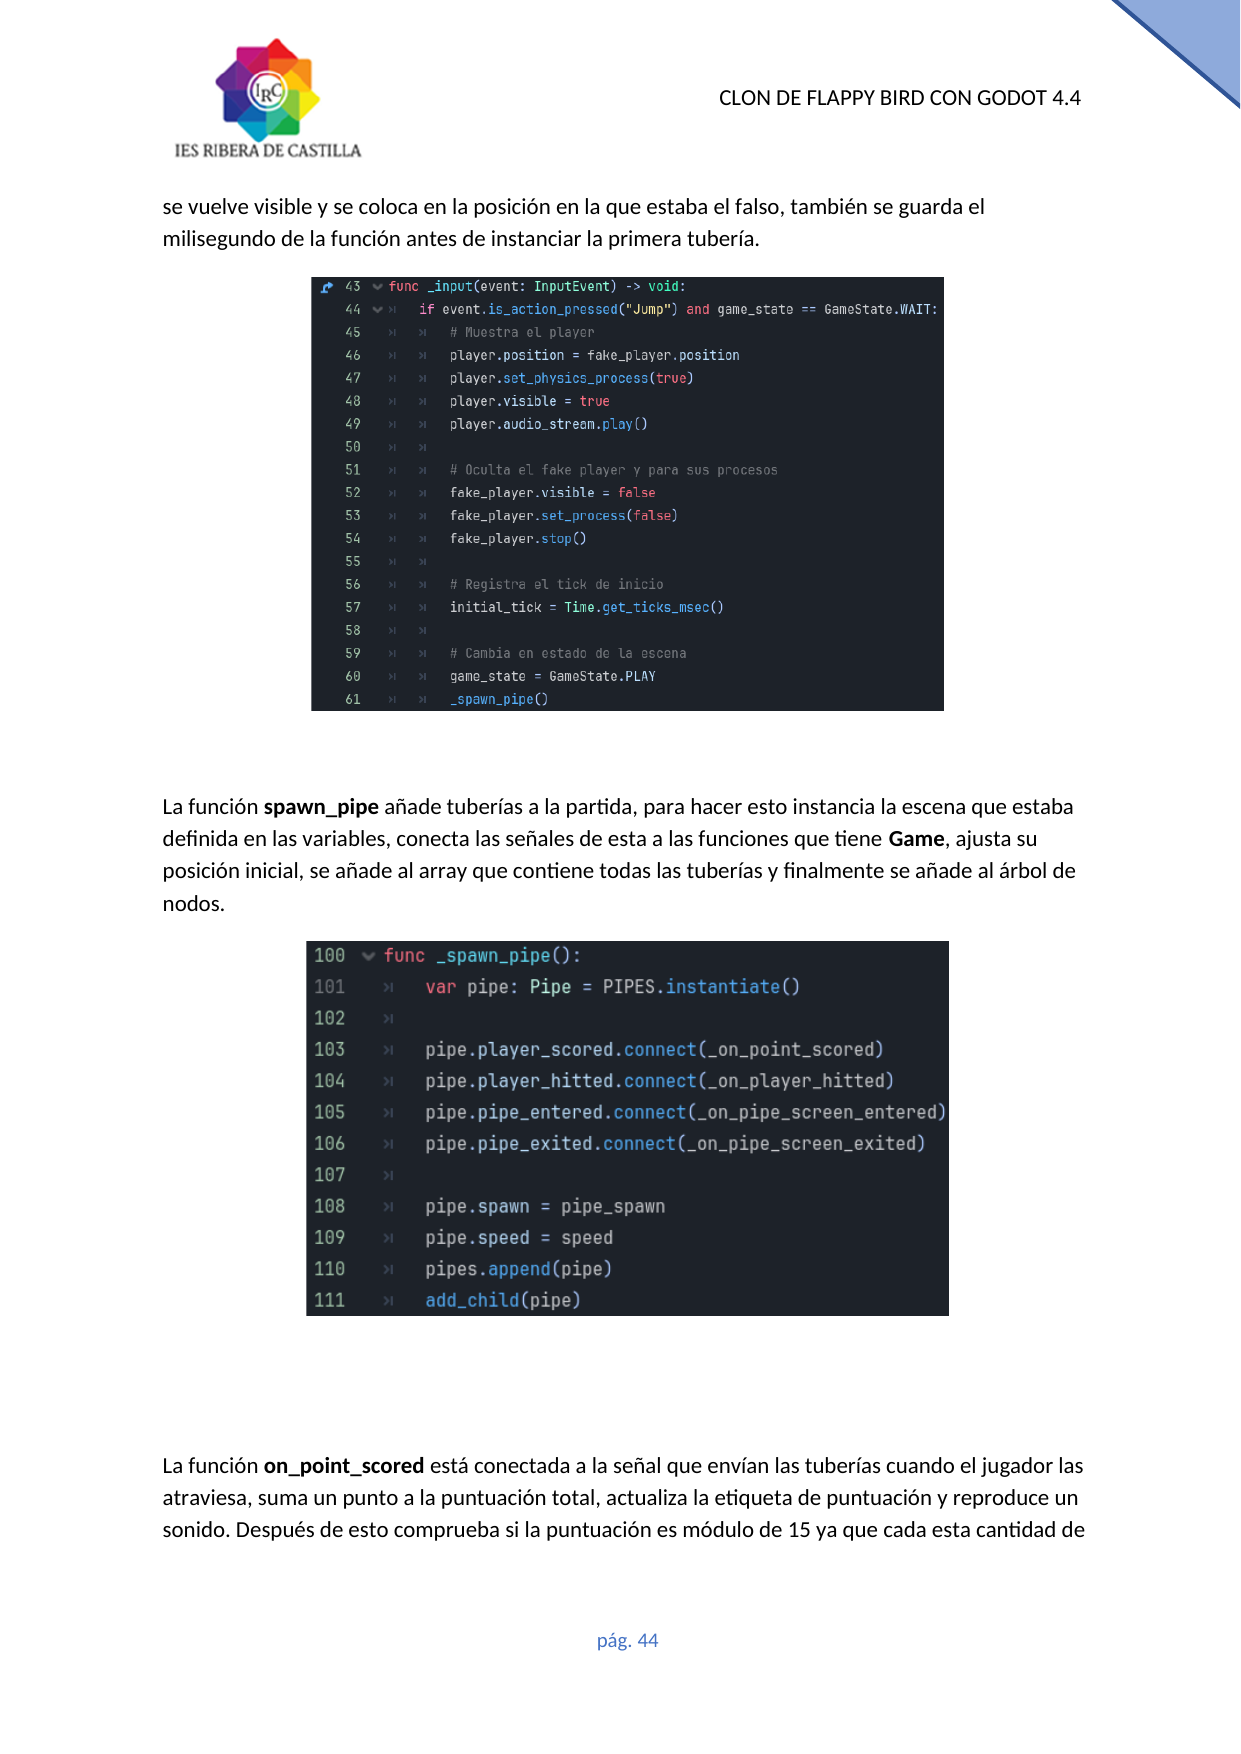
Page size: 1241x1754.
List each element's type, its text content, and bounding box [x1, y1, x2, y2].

text La función on_point_scored está conectada a la señal que envían las tuberías cuando el jugador las atraviesa, suma un punto a la puntuación total, actualiza la etiqueta de puntuación y reproduce un sonido. Después de esto comprueba si la puntuación es módulo de 15 ya que cada esta cantidad de [162, 1451, 1093, 1544]
text La función spawn_pipe añade tuberías a la partida, para hacer esto instancia la escena que estaba definida en las variables, conecta las señales de esta a las funciones que tiene Game, ajusta su posición inicial, se añade al array que contiene todas las tuberías y finalmente se añade al árbol de nodos. [162, 792, 1093, 917]
text se vuelve visible y se coloca en la posición en la que estaba el falso, también se guarda el milisegundo de la función antes de instanciar la primera tubería. [162, 192, 1093, 252]
picture [306, 941, 949, 1316]
picture [173, 29, 366, 164]
picture [311, 277, 944, 711]
